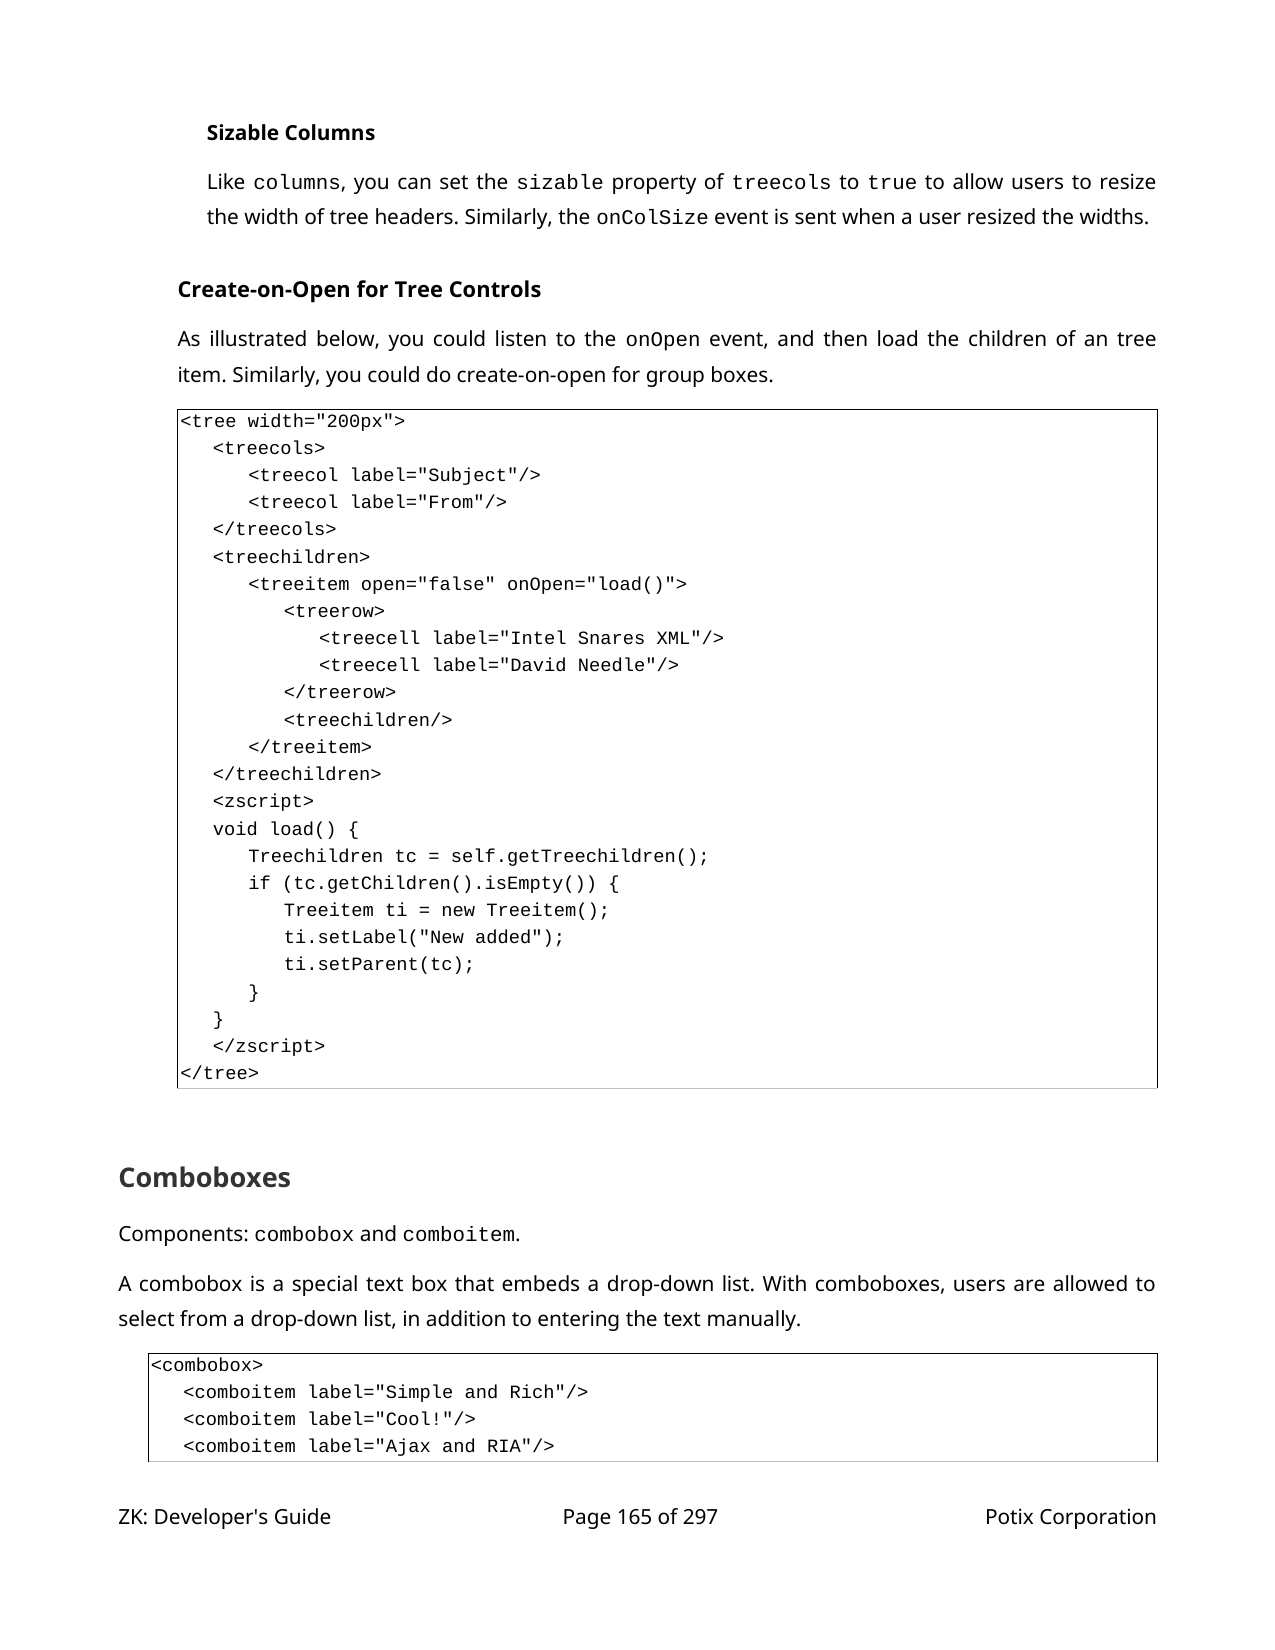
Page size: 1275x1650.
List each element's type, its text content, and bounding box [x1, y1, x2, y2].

text Like columns, you can set the sizable property of treecols to true to allow users to resize the width of tree headers. Similarly, the onColSize event is sent when a user resized the widths. [207, 167, 1157, 231]
text ti.setLabel("New added"); [178, 925, 1157, 949]
text </treerow> [178, 680, 1157, 705]
text if (tc.getChildren().isEmpty()) { [178, 871, 1157, 895]
text Components: combobox and comboitem. [118, 1219, 1157, 1248]
text A combobox is a special text box that embeds a drop-down list. With comboboxes, users are allowed to select from a drop-down list, in addition to entering the text manually. [118, 1269, 1157, 1332]
text ti.setParent(tc); [178, 952, 1157, 977]
text <treechildren> [178, 544, 1157, 569]
text <treecol label="From"/> [178, 490, 1157, 514]
text } [178, 979, 1157, 1004]
text <tree width="200px"> [178, 410, 1157, 433]
text <zscript> [178, 789, 1157, 813]
text </tree> [178, 1061, 1157, 1088]
text <treecols> [178, 436, 1157, 460]
text Treechildren tc = self.getTreechildren(); [178, 843, 1157, 868]
subtitle Sizable Columns [207, 118, 1157, 146]
text <treeitem open="false" onOpen="load()"> [178, 572, 1157, 596]
text <comboitem label="Ajax and RIA"/> [149, 1434, 1157, 1461]
text <combobox> [149, 1354, 1157, 1377]
subtitle Comboboxes [118, 1159, 1157, 1196]
text </treechildren> [178, 762, 1157, 786]
subtitle Create-on-Open for Tree Controls [177, 273, 1157, 303]
text <treerow> [178, 599, 1157, 623]
text <comboitem label="Cool!"/> [149, 1407, 1157, 1431]
text Treeitem ti = new Treeitem(); [178, 898, 1157, 922]
text } [178, 1007, 1157, 1031]
text <treecell label="Intel Snares XML"/> [178, 626, 1157, 650]
text <treecell label="David Needle"/> [178, 653, 1157, 677]
text As illustrated below, you could listen to the onOpen event, and then load the children of an tree item. Similarly, you could do create-on-open for group boxes. [177, 324, 1157, 388]
text void load() { [178, 816, 1157, 841]
text </treecols> [178, 517, 1157, 542]
text <treecol label="Subject"/> [178, 463, 1157, 487]
text </treeitem> [178, 735, 1157, 759]
text <treechildren/> [178, 708, 1157, 732]
text </zscript> [178, 1034, 1157, 1058]
text <comboitem label="Simple and Rich"/> [149, 1380, 1157, 1404]
